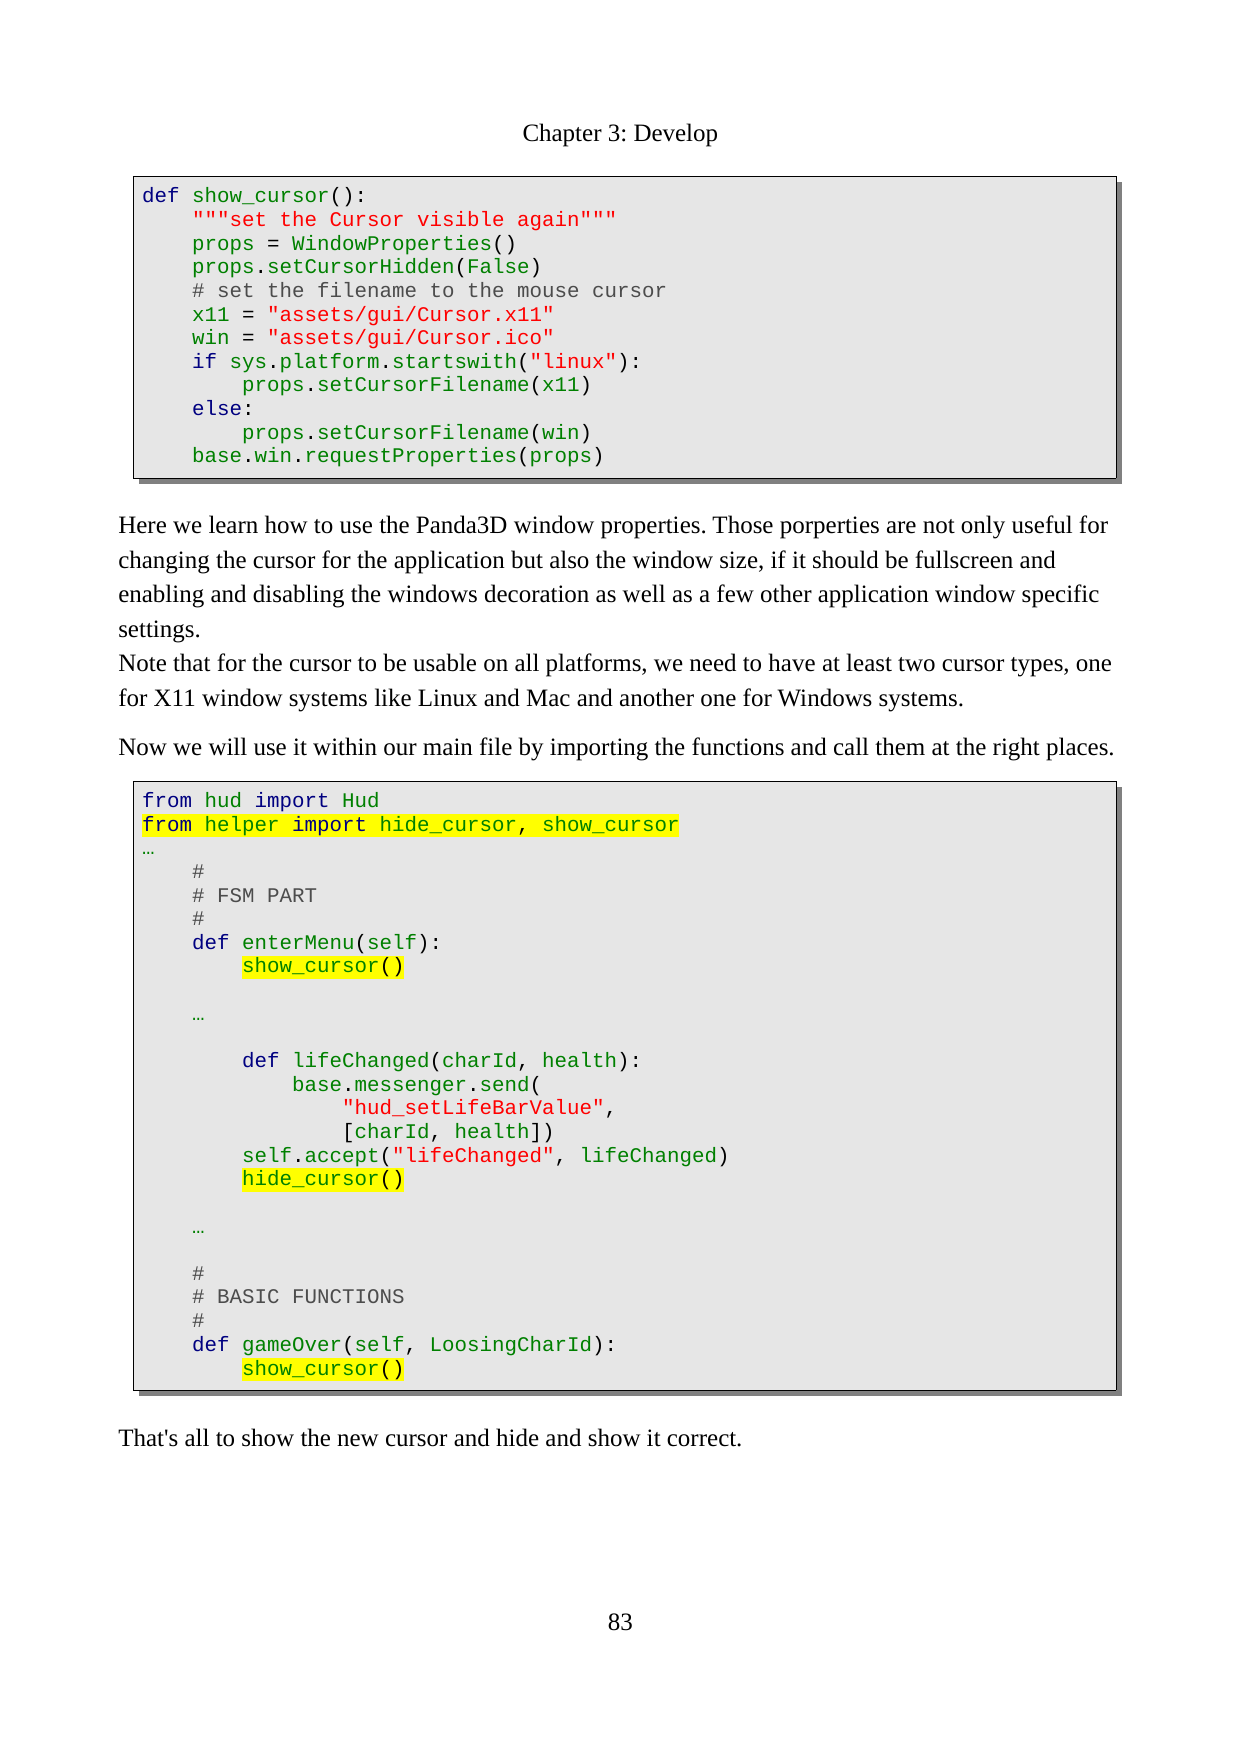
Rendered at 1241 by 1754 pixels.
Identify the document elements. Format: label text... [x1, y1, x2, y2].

text if sys.platform.startswith("linux"): [134, 342, 1116, 366]
text # [134, 1254, 1116, 1278]
text That's all to show the new cursor and hide and show it correct. [118, 1423, 1122, 1451]
text base.win.requestProperties(props) [134, 436, 1116, 478]
text else: [134, 389, 1116, 413]
text # set the filename to the mouse cursor [134, 271, 1116, 294]
text # [134, 1301, 1116, 1325]
text def gameOver(self, LoosingCharId): [134, 1325, 1116, 1348]
text self.accept("lifeChanged", lifeChanged) [134, 1136, 1116, 1159]
text props.setCursorHidden(False) [134, 247, 1116, 271]
text show_cursor() [134, 1348, 1116, 1390]
text props.setCursorFilename(x11) [134, 366, 1116, 389]
text # [134, 899, 1116, 923]
text … [134, 828, 1116, 852]
text def lifeChanged(charId, health): [134, 1041, 1116, 1065]
text Here we learn how to use the Panda3D window properties. Those porperties are not only useful for changing the cursor for the application but also the window size, if it should be fullscreen and enabling and disabling the windows decoration as well as a few other application window specific settings. Note that for the cursor to be usable on all platforms, we need to have at least two cursor types, one for X11 window systems like Linux and Mac and another one for Windows systems. [118, 511, 1122, 712]
text x11 = "assets/gui/Cursor.x11" [134, 294, 1116, 318]
text # BASIC FUNCTIONS [134, 1278, 1116, 1301]
text hide_cursor() [134, 1159, 1116, 1183]
text Now we will use it within our main file by importing the functions and call them at the right places. [118, 732, 1122, 761]
text def show_cursor(): [134, 177, 1116, 200]
text "hud_setLifeBarValue", [134, 1088, 1116, 1112]
text props.setCursorFilename(win) [134, 413, 1116, 436]
text def enterMenu(self): [134, 923, 1116, 947]
text from helper import hide_cursor, show_cursor [134, 805, 1116, 828]
text props = WindowProperties() [134, 224, 1116, 247]
text show_cursor() [134, 947, 1116, 970]
text # FSM PART [134, 876, 1116, 899]
text # [134, 852, 1116, 876]
text from hud import Hud [134, 782, 1116, 805]
text """set the Cursor visible again""" [134, 200, 1116, 224]
text … [134, 1207, 1116, 1230]
text … [134, 994, 1116, 1017]
text win = "assets/gui/Cursor.ico" [134, 318, 1116, 342]
text base.messenger.send( [134, 1065, 1116, 1088]
text [charId, health]) [134, 1112, 1116, 1136]
